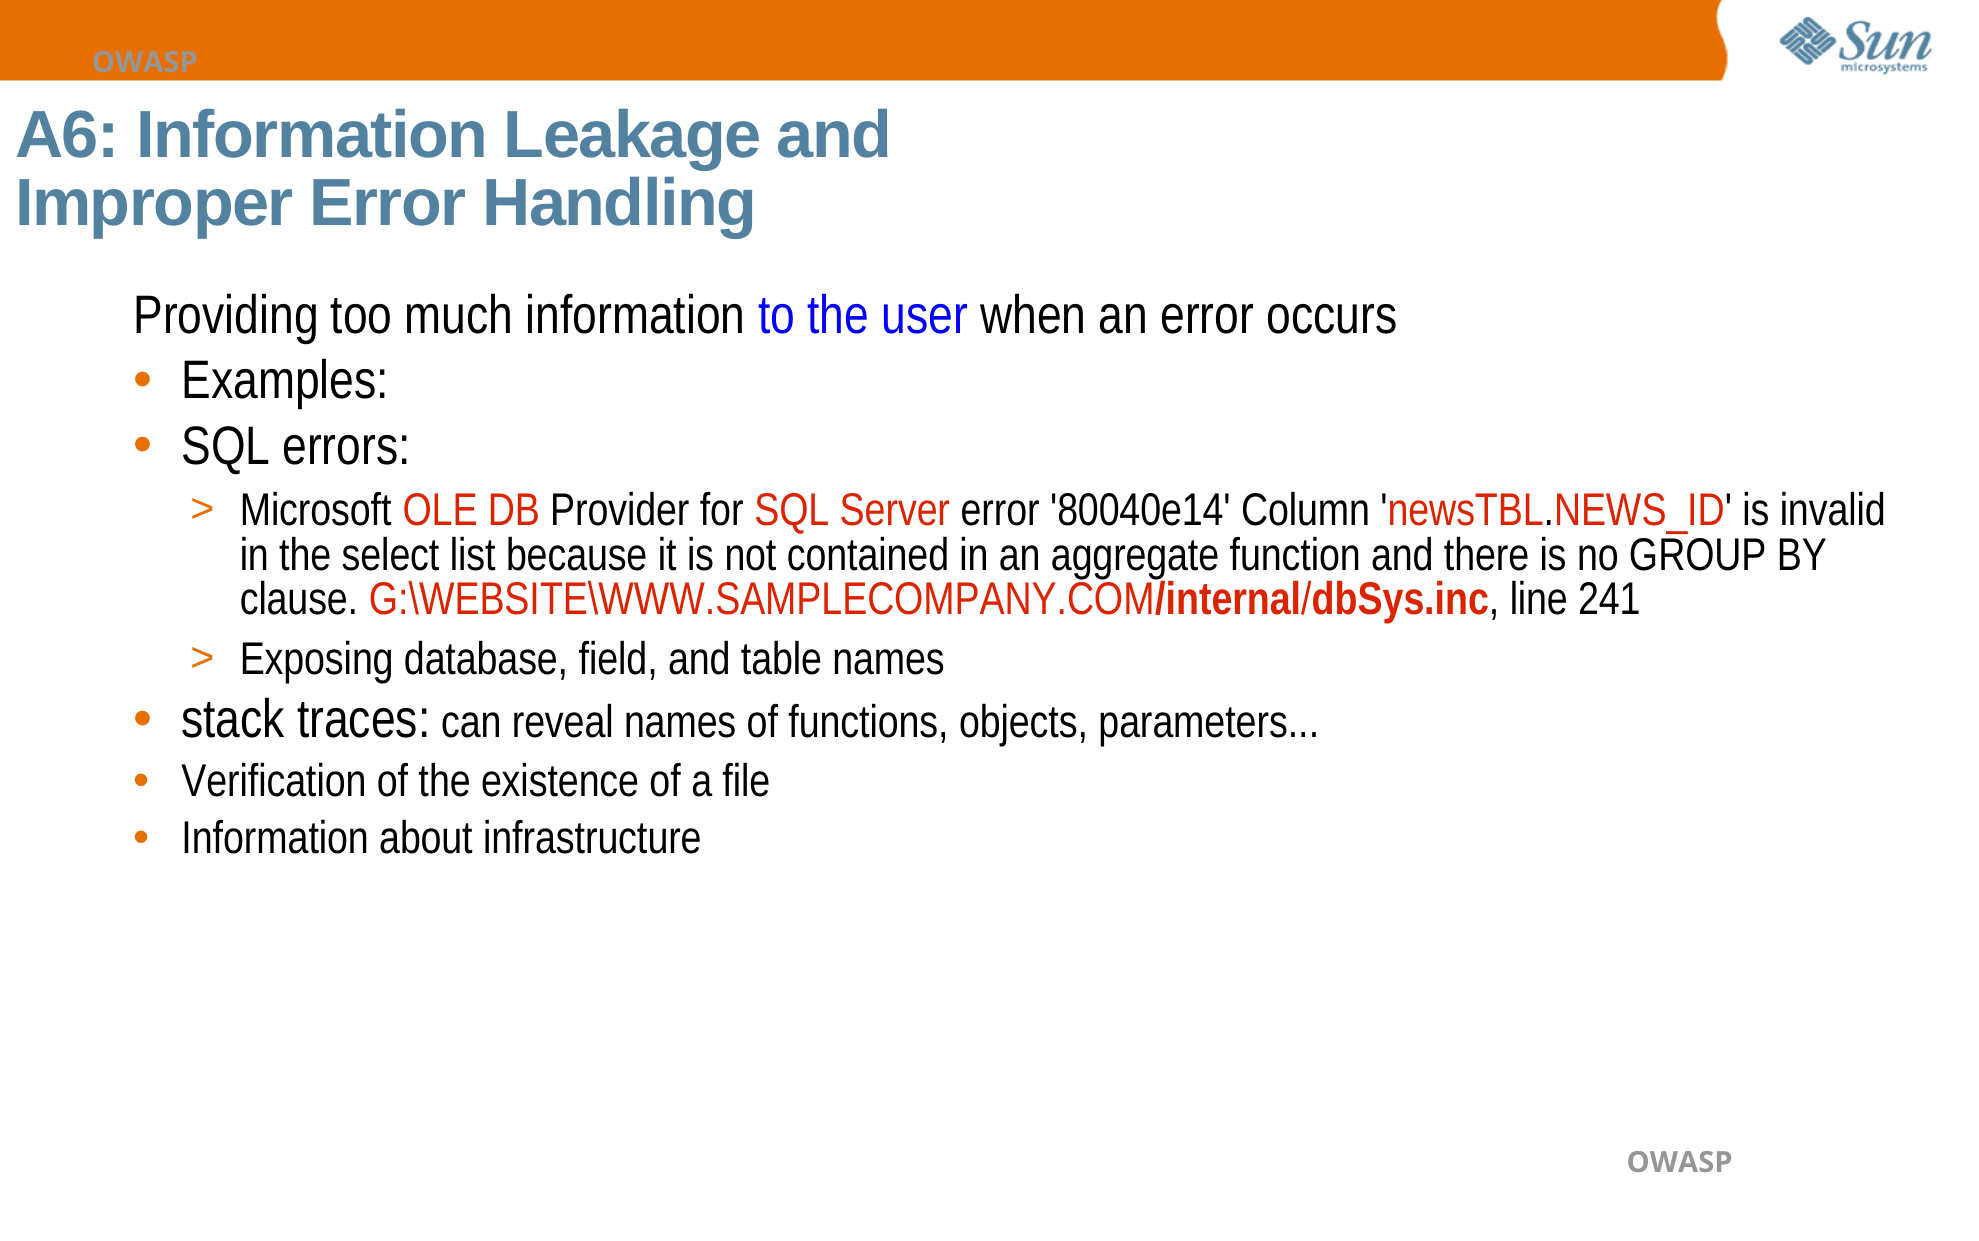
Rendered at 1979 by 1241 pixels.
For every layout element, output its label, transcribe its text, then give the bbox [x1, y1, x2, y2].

title A6: Information Leakage and Improper Error Handling [0, 84, 1979, 258]
picture [0, 0, 1979, 83]
list Providing too much information to the user when an error occurs Examples: SQL errors: Microsoft OLE DB Provider for SQL Server error '80040e14' Column 'newsTBL.NEWS_ID' is invalid in the select list because it is not contained in an aggregate function and there is no GROUP BY clause. G:\WEBSITE\WWW.SAMPLECOMPANY.COM/internal/dbSys.inc, line 241 Exposing database, field, and table names stack traces: can reveal names of functions, objects, parameters... Verification of the existence of a file Information about infrastructure [98, 283, 1929, 1207]
